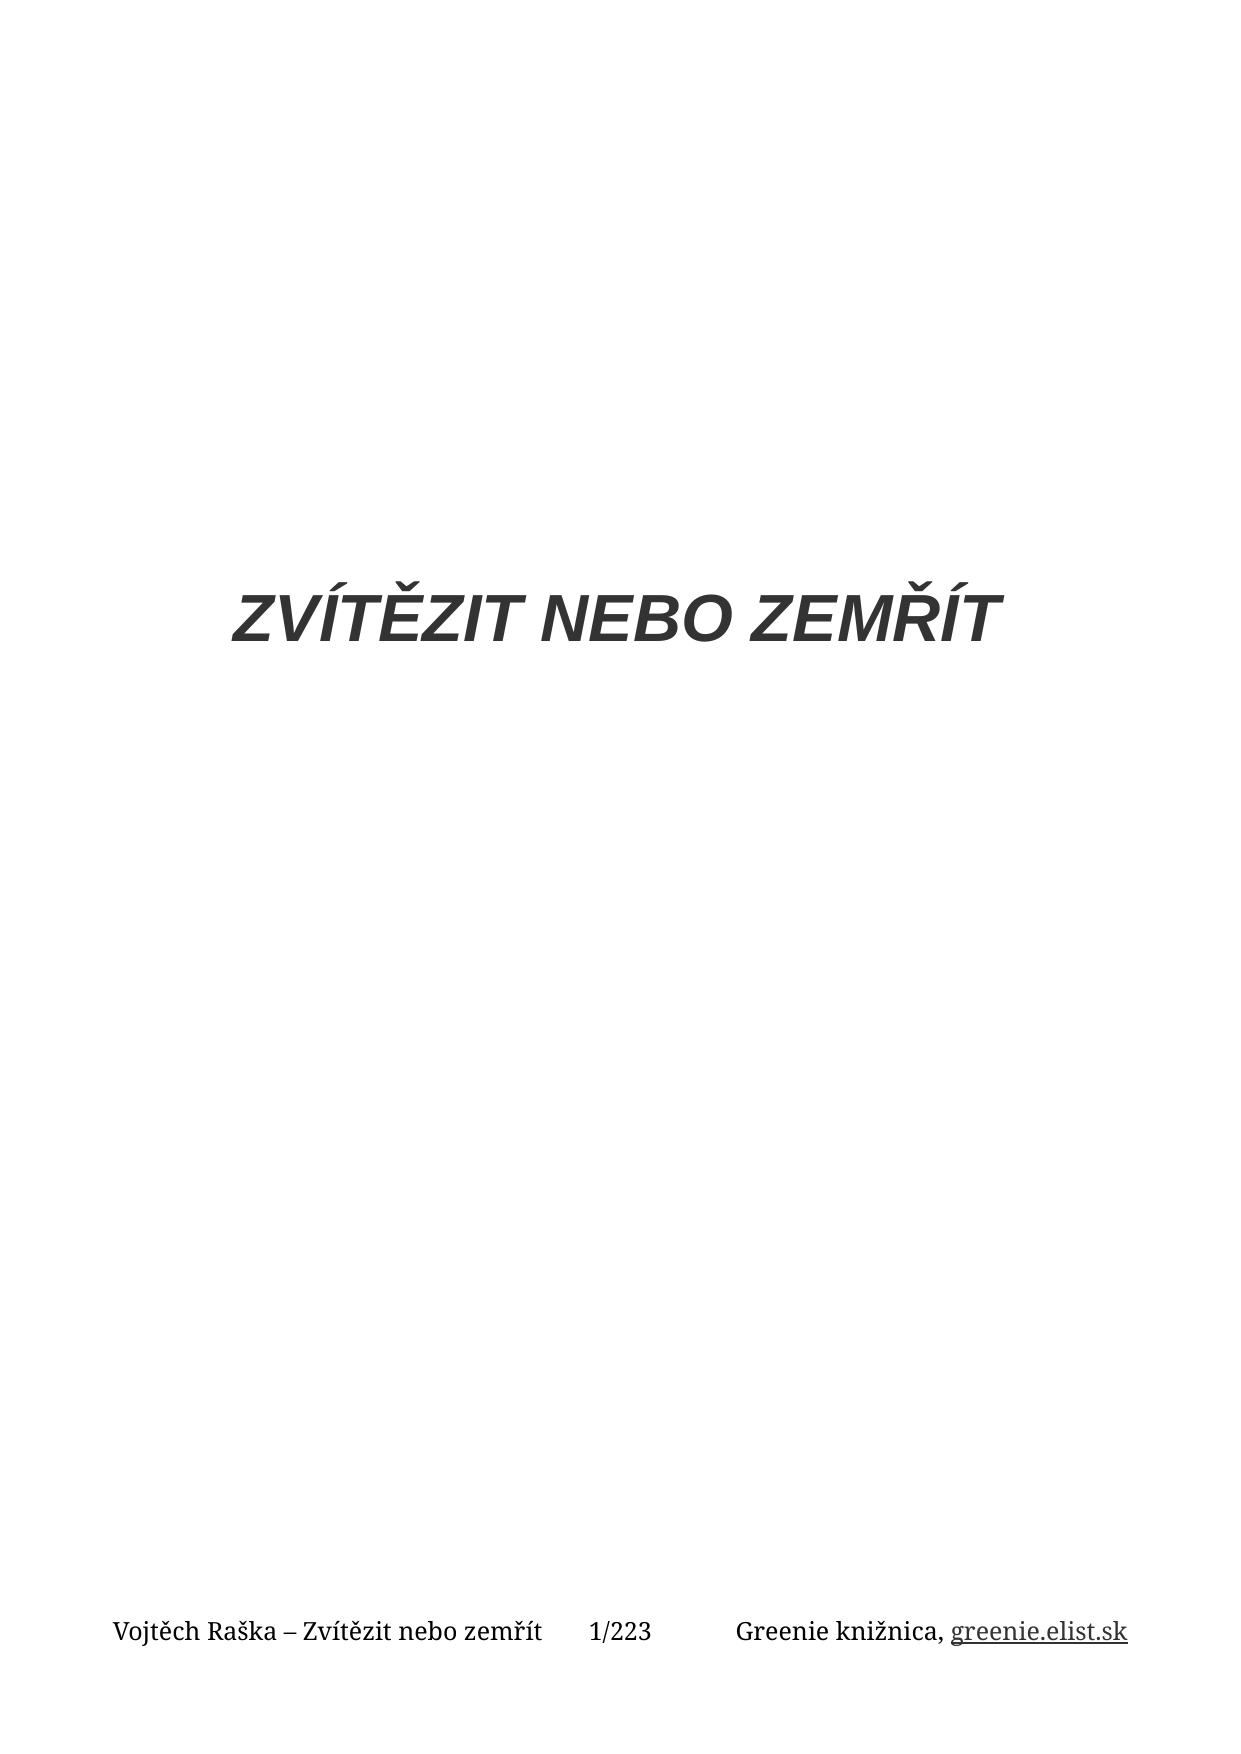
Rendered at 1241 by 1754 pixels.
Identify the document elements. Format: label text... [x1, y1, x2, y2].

subtitle Zvítězit nebo zemřít [106, 579, 1134, 655]
